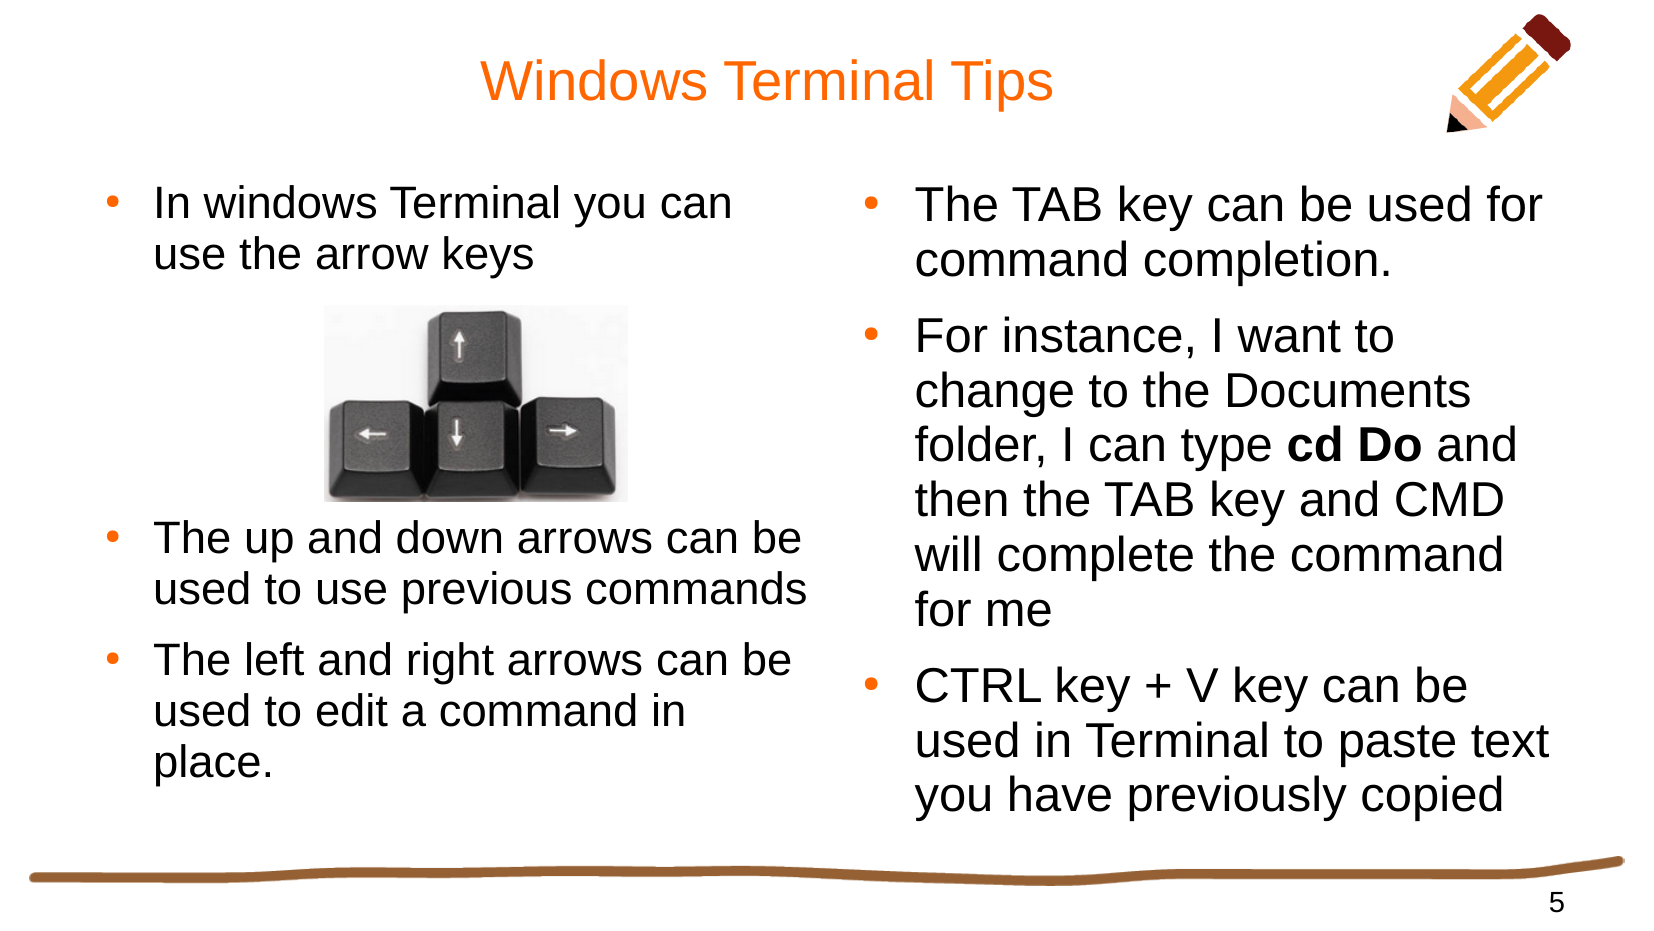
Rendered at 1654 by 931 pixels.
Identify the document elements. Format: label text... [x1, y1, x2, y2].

picture [324, 305, 628, 502]
picture [29, 856, 1625, 886]
picture [1446, 14, 1571, 133]
list In windows Terminal you can use the arrow keys The up and down arrows can be used to use previous commands The left and right arrows can be used to edit a command in place. [88, 177, 809, 827]
title Windows Terminal Tips [88, 29, 1447, 133]
list The TAB key can be used for command completion. For instance, I want to change to the Documents folder, I can type cd Do and then the TAB key and CMD will complete the command for me CTRL key + V key can be used in Terminal to paste text you have previously copied [845, 177, 1566, 827]
